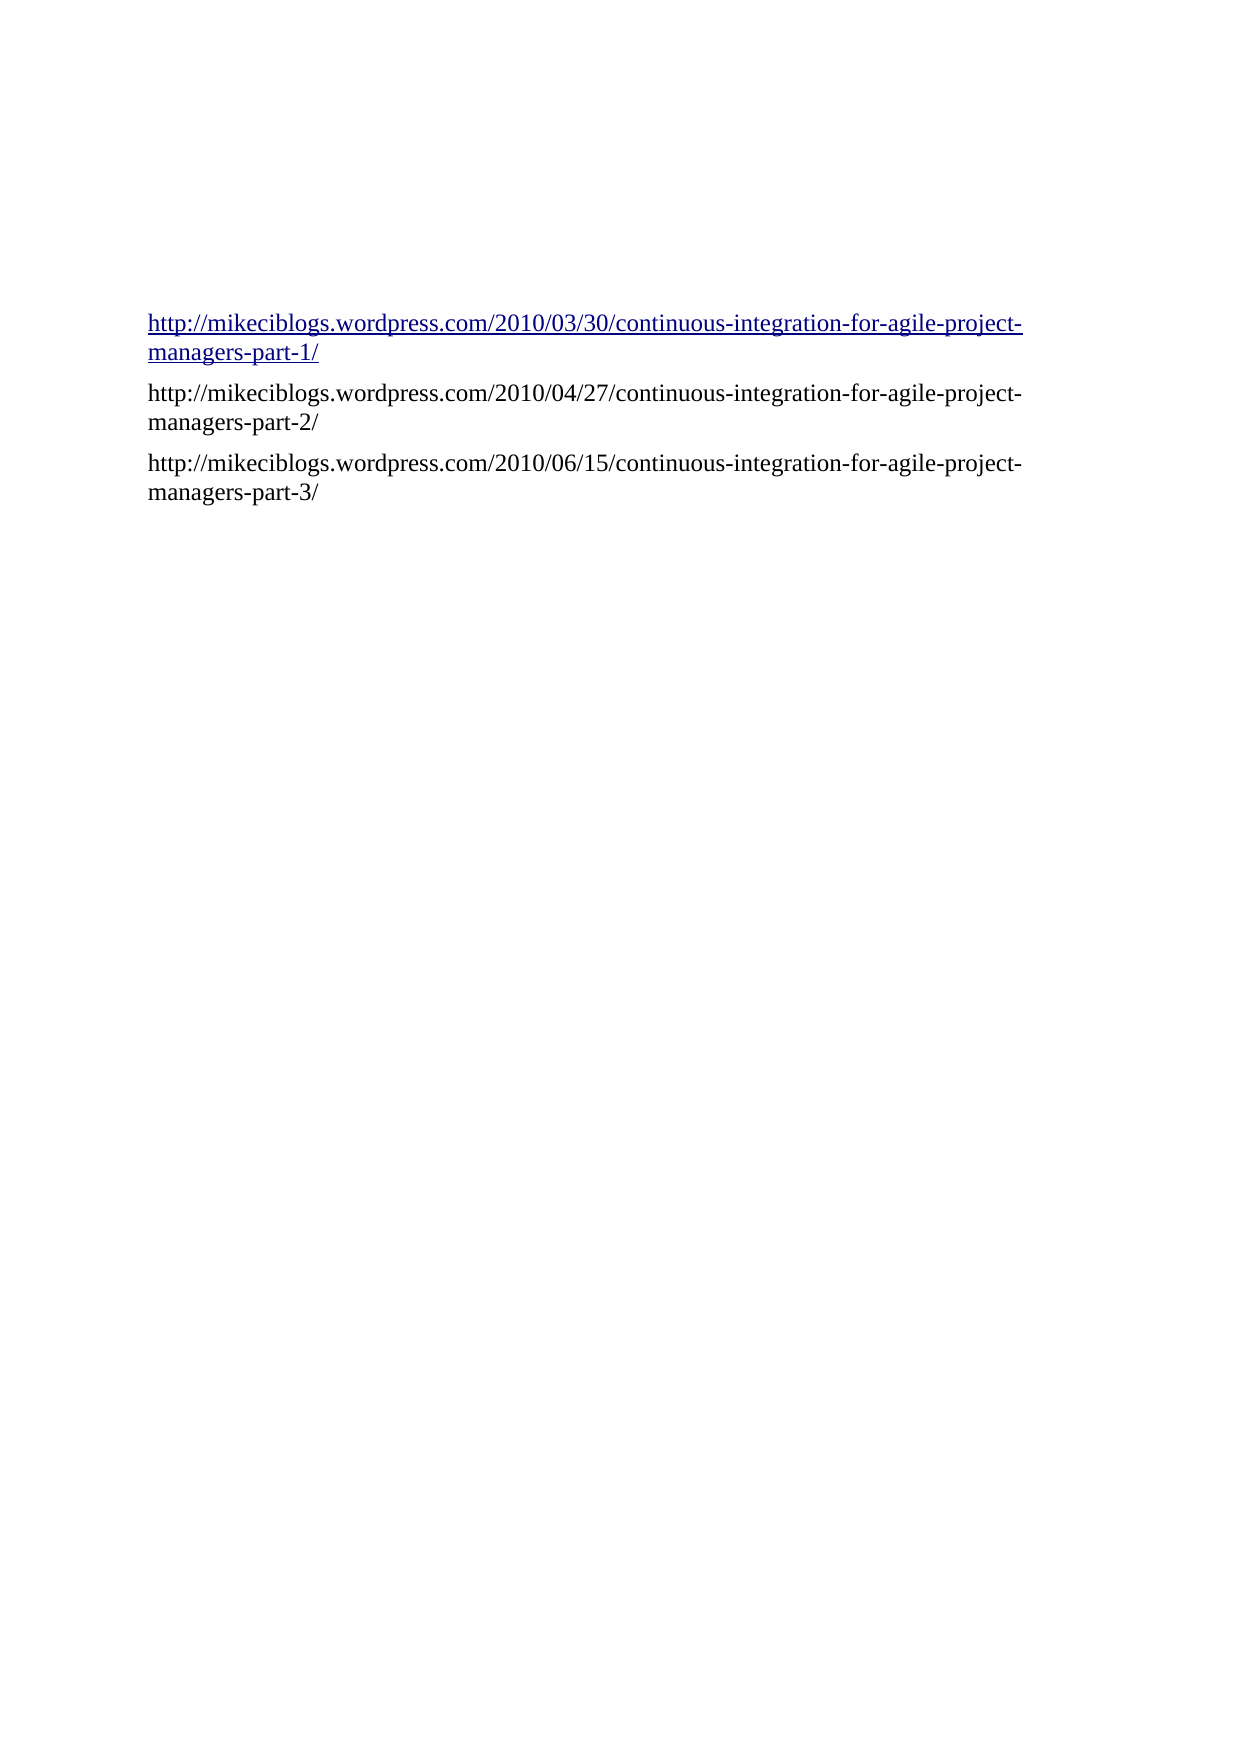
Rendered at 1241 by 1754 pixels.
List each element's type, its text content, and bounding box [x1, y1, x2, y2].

text http://mikeciblogs.wordpress.com/2010/06/15/continuous-integration-for-agile-project-managers-part-3/ [148, 448, 1093, 506]
text http://mikeciblogs.wordpress.com/2010/03/30/continuous-integration-for-agile-project-managers-part-1/ [148, 308, 1093, 366]
text http://mikeciblogs.wordpress.com/2010/04/27/continuous-integration-for-agile-project-managers-part-2/ [148, 378, 1093, 436]
